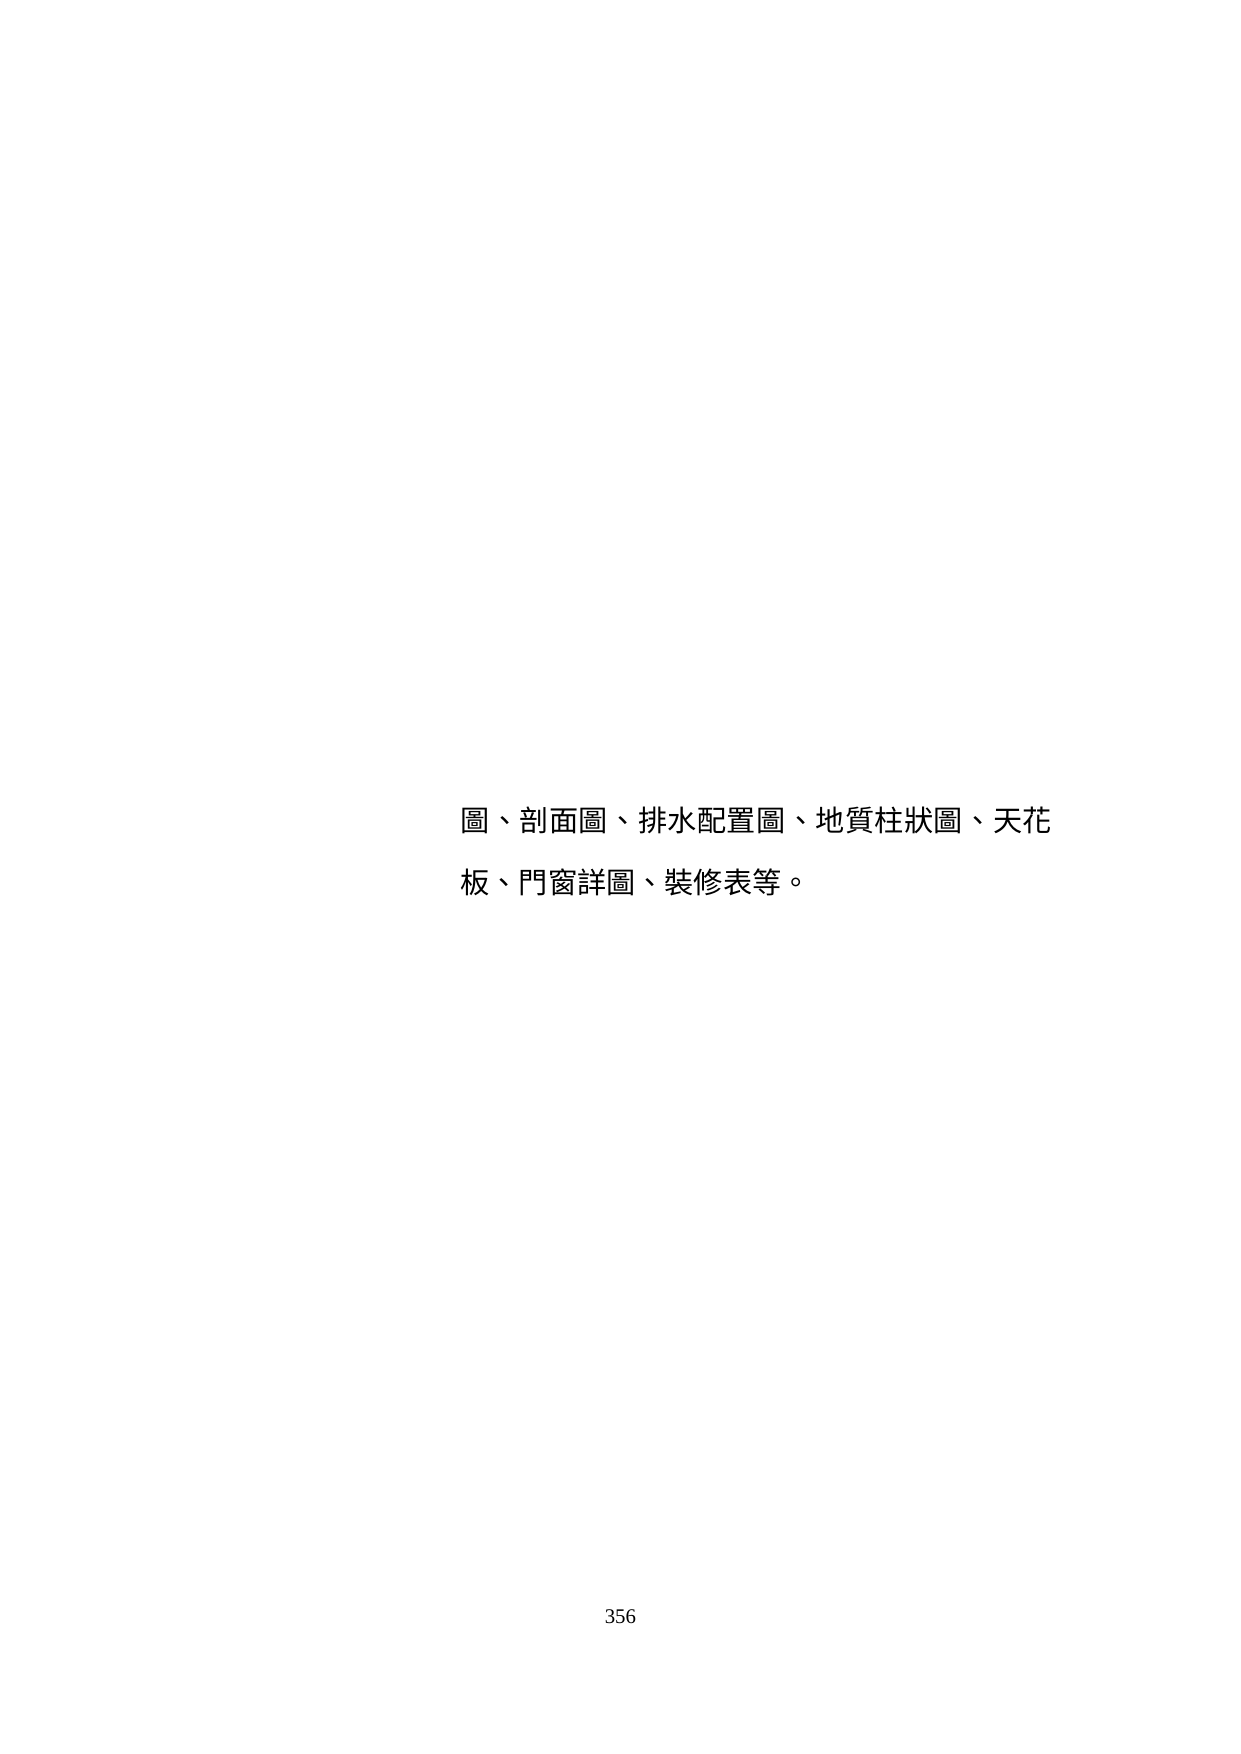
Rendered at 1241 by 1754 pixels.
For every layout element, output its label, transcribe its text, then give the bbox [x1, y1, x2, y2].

text 圖、剖面圖、排水配置圖、地質柱狀圖、天花板、門窗詳圖、裝修表等。 [387, 777, 1053, 902]
